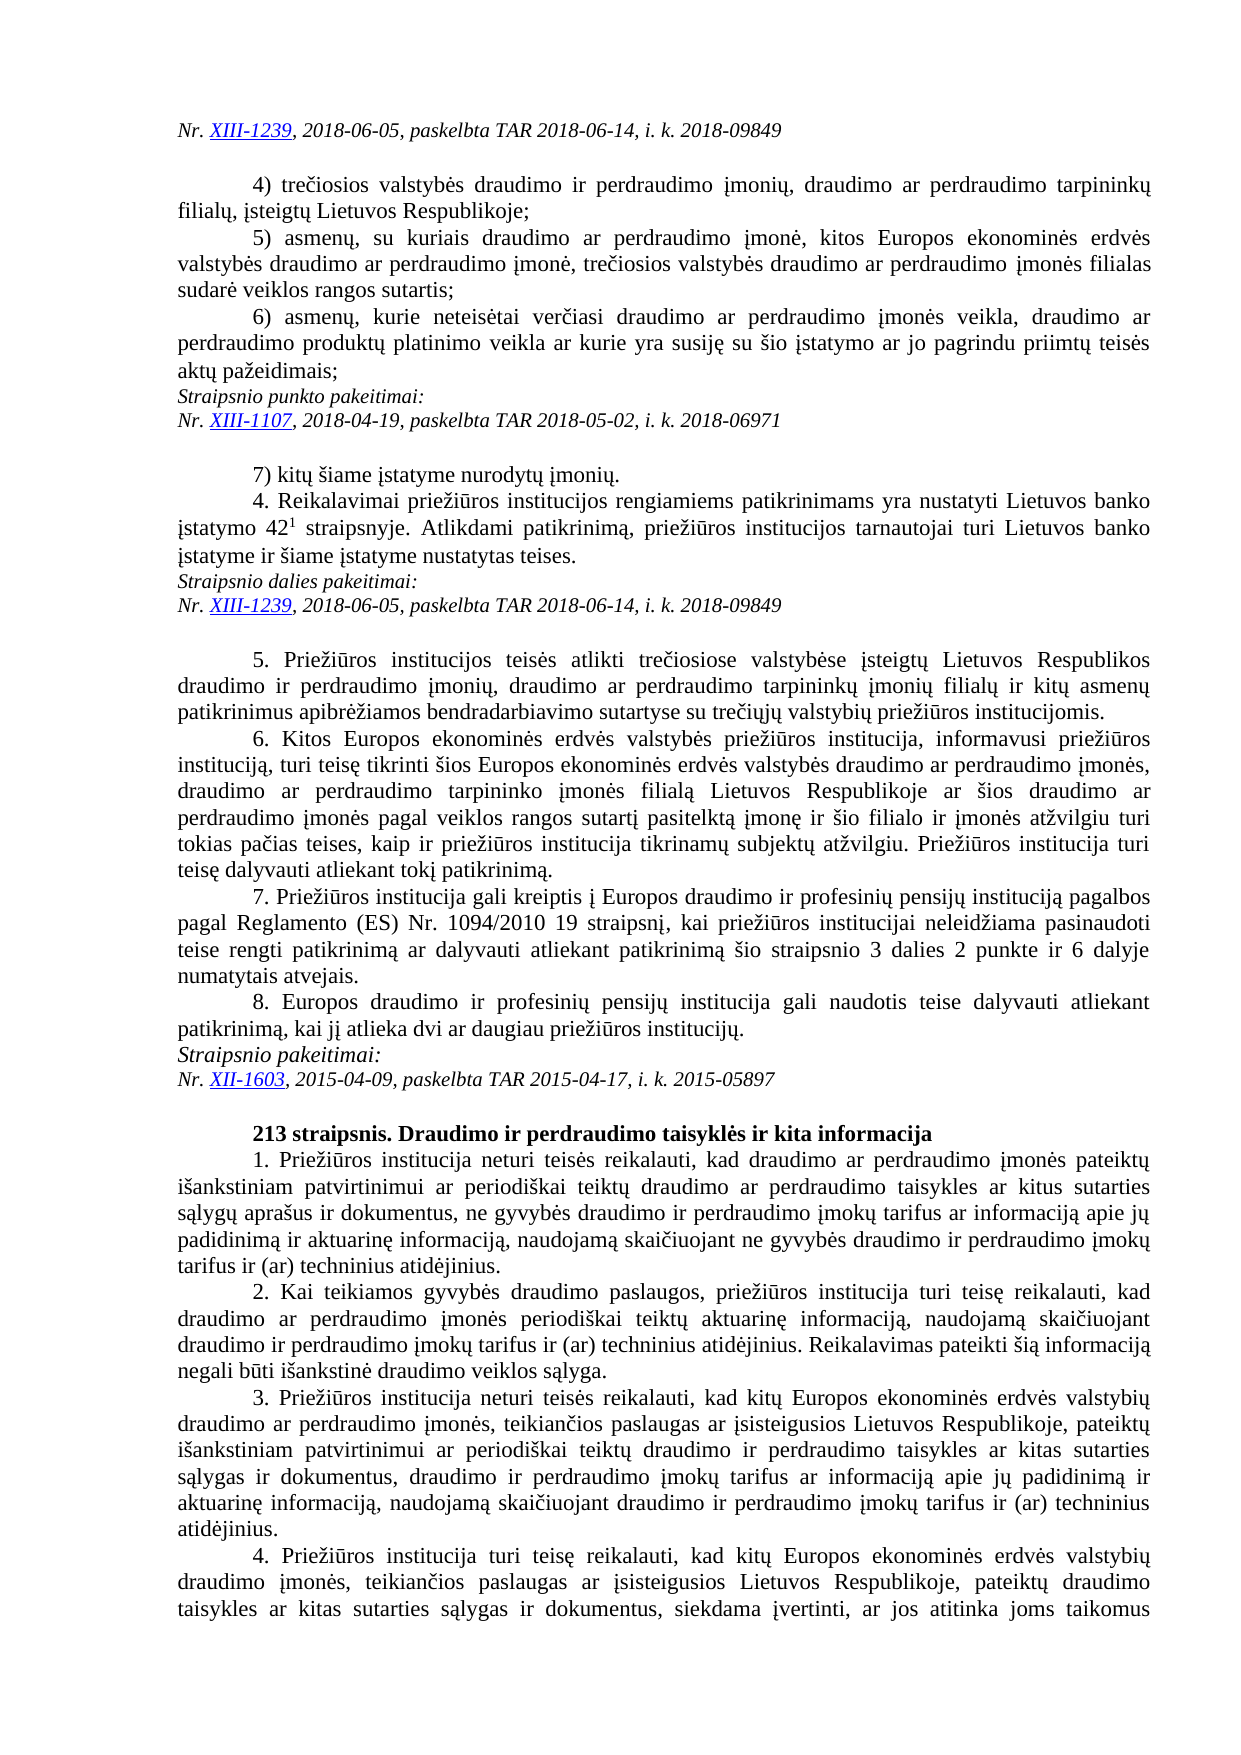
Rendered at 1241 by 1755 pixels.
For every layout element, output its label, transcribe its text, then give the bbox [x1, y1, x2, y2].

text 8. Europos draudimo ir profesinių pensijų institucija gali naudotis teise dalyvauti atliekant patikrinimą, kai jį atlieka dvi ar daugiau priežiūros institucijų. [177, 988, 1152, 1041]
text Straipsnio dalies pakeitimai: [177, 569, 1152, 593]
text 4. Reikalavimai priežiūros institucijos rengiamiems patikrinimams yra nustatyti Lietuvos banko įstatymo 421 straipsnyje. Atlikdami patikrinimą, priežiūros institucijos tarnautojai turi Lietuvos banko įstatyme ir šiame įstatyme nustatytas teises. [177, 487, 1152, 569]
text Nr. XIII-1239, 2018-06-05, paskelbta TAR 2018-06-14, i. k. 2018-09849 [177, 593, 1152, 617]
text 4. Priežiūros institucija turi teisę reikalauti, kad kitų Europos ekonominės erdvės valstybių draudimo įmonės, teikiančios paslaugas ar įsisteigusios Lietuvos Respublikoje, pateiktų draudimo taisykles ar kitas sutarties sąlygas ir dokumentus, siekdama įvertinti, ar jos atitinka joms taikomus [177, 1542, 1152, 1621]
text Nr. XII-1603, 2015-04-09, paskelbta TAR 2015-04-17, i. k. 2015-05897 [177, 1067, 1152, 1091]
text Straipsnio pakeitimai: [177, 1041, 1152, 1067]
text 7. Priežiūros institucija gali kreiptis į Europos draudimo ir profesinių pensijų instituciją pagalbos pagal Reglamento (ES) Nr. 1094/2010 19 straipsnį, kai priežiūros institucijai neleidžiama pasinaudoti teise rengti patikrinimą ar dalyvauti atliekant patikrinimą šio straipsnio 3 dalies 2 punkte ir 6 dalyje numatytais atvejais. [177, 883, 1152, 988]
text Nr. XIII-1239, 2018-06-05, paskelbta TAR 2018-06-14, i. k. 2018-09849 [177, 118, 1152, 142]
text 4) trečiosios valstybės draudimo ir perdraudimo įmonių, draudimo ar perdraudimo tarpininkų filialų, įsteigtų Lietuvos Respublikoje; [177, 171, 1152, 224]
text 3. Priežiūros institucija neturi teisės reikalauti, kad kitų Europos ekonominės erdvės valstybių draudimo ar perdraudimo įmonės, teikiančios paslaugas ar įsisteigusios Lietuvos Respublikoje, pateiktų išankstiniam patvirtinimui ar periodiškai teiktų draudimo ir perdraudimo taisykles ar kitas sutarties sąlygas ir dokumentus, draudimo ir perdraudimo įmokų tarifus ar informaciją apie jų padidinimą ir aktuarinę informaciją, naudojamą skaičiuojant draudimo ir perdraudimo įmokų tarifus ir (ar) techninius atidėjinius. [177, 1384, 1152, 1542]
text 1. Priežiūros institucija neturi teisės reikalauti, kad draudimo ar perdraudimo įmonės pateiktų išankstiniam patvirtinimui ar periodiškai teiktų draudimo ar perdraudimo taisykles ar kitus sutarties sąlygų aprašus ir dokumentus, ne gyvybės draudimo ir perdraudimo įmokų tarifus ar informaciją apie jų padidinimą ir aktuarinę informaciją, naudojamą skaičiuojant ne gyvybės draudimo ir perdraudimo įmokų tarifus ir (ar) techninius atidėjinius. [177, 1147, 1152, 1278]
text 6. Kitos Europos ekonominės erdvės valstybės priežiūros institucija, informavusi priežiūros instituciją, turi teisę tikrinti šios Europos ekonominės erdvės valstybės draudimo ar perdraudimo įmonės, draudimo ar perdraudimo tarpininko įmonės filialą Lietuvos Respublikoje ar šios draudimo ar perdraudimo įmonės pagal veiklos rangos sutartį pasitelktą įmonę ir šio filialo ir įmonės atžvilgiu turi tokias pačias teises, kaip ir priežiūros institucija tikrinamų subjektų atžvilgiu. Priežiūros institucija turi teisę dalyvauti atliekant tokį patikrinimą. [177, 725, 1152, 883]
text Straipsnio punkto pakeitimai: [177, 384, 1152, 408]
text 5) asmenų, su kuriais draudimo ar perdraudimo įmonė, kitos Europos ekonominės erdvės valstybės draudimo ar perdraudimo įmonė, trečiosios valstybės draudimo ar perdraudimo įmonės filialas sudarė veiklos rangos sutartis; [177, 224, 1152, 303]
text 7) kitų šiame įstatyme nurodytų įmonių. [177, 461, 1152, 487]
text 2. Kai teikiamos gyvybės draudimo paslaugos, priežiūros institucija turi teisę reikalauti, kad draudimo ar perdraudimo įmonės periodiškai teiktų aktuarinę informaciją, naudojamą skaičiuojant draudimo ir perdraudimo įmokų tarifus ir (ar) techninius atidėjinius. Reikalavimas pateikti šią informaciją negali būti išankstinė draudimo veiklos sąlyga. [177, 1278, 1152, 1384]
text Nr. XIII-1107, 2018-04-19, paskelbta TAR 2018-05-02, i. k. 2018-06971 [177, 408, 1152, 432]
text 6) asmenų, kurie neteisėtai verčiasi draudimo ar perdraudimo įmonės veikla, draudimo ar perdraudimo produktų platinimo veikla ar kurie yra susiję su šio įstatymo ar jo pagrindu priimtų teisės aktų pažeidimais; [177, 303, 1152, 384]
text 213 straipsnis. Draudimo ir perdraudimo taisyklės ir kita informacija [177, 1120, 1152, 1147]
text 5. Priežiūros institucijos teisės atlikti trečiosiose valstybėse įsteigtų Lietuvos Respublikos draudimo ir perdraudimo įmonių, draudimo ar perdraudimo tarpininkų įmonių filialų ir kitų asmenų patikrinimus apibrėžiamos bendradarbiavimo sutartyse su trečiųjų valstybių priežiūros institucijomis. [177, 646, 1152, 725]
